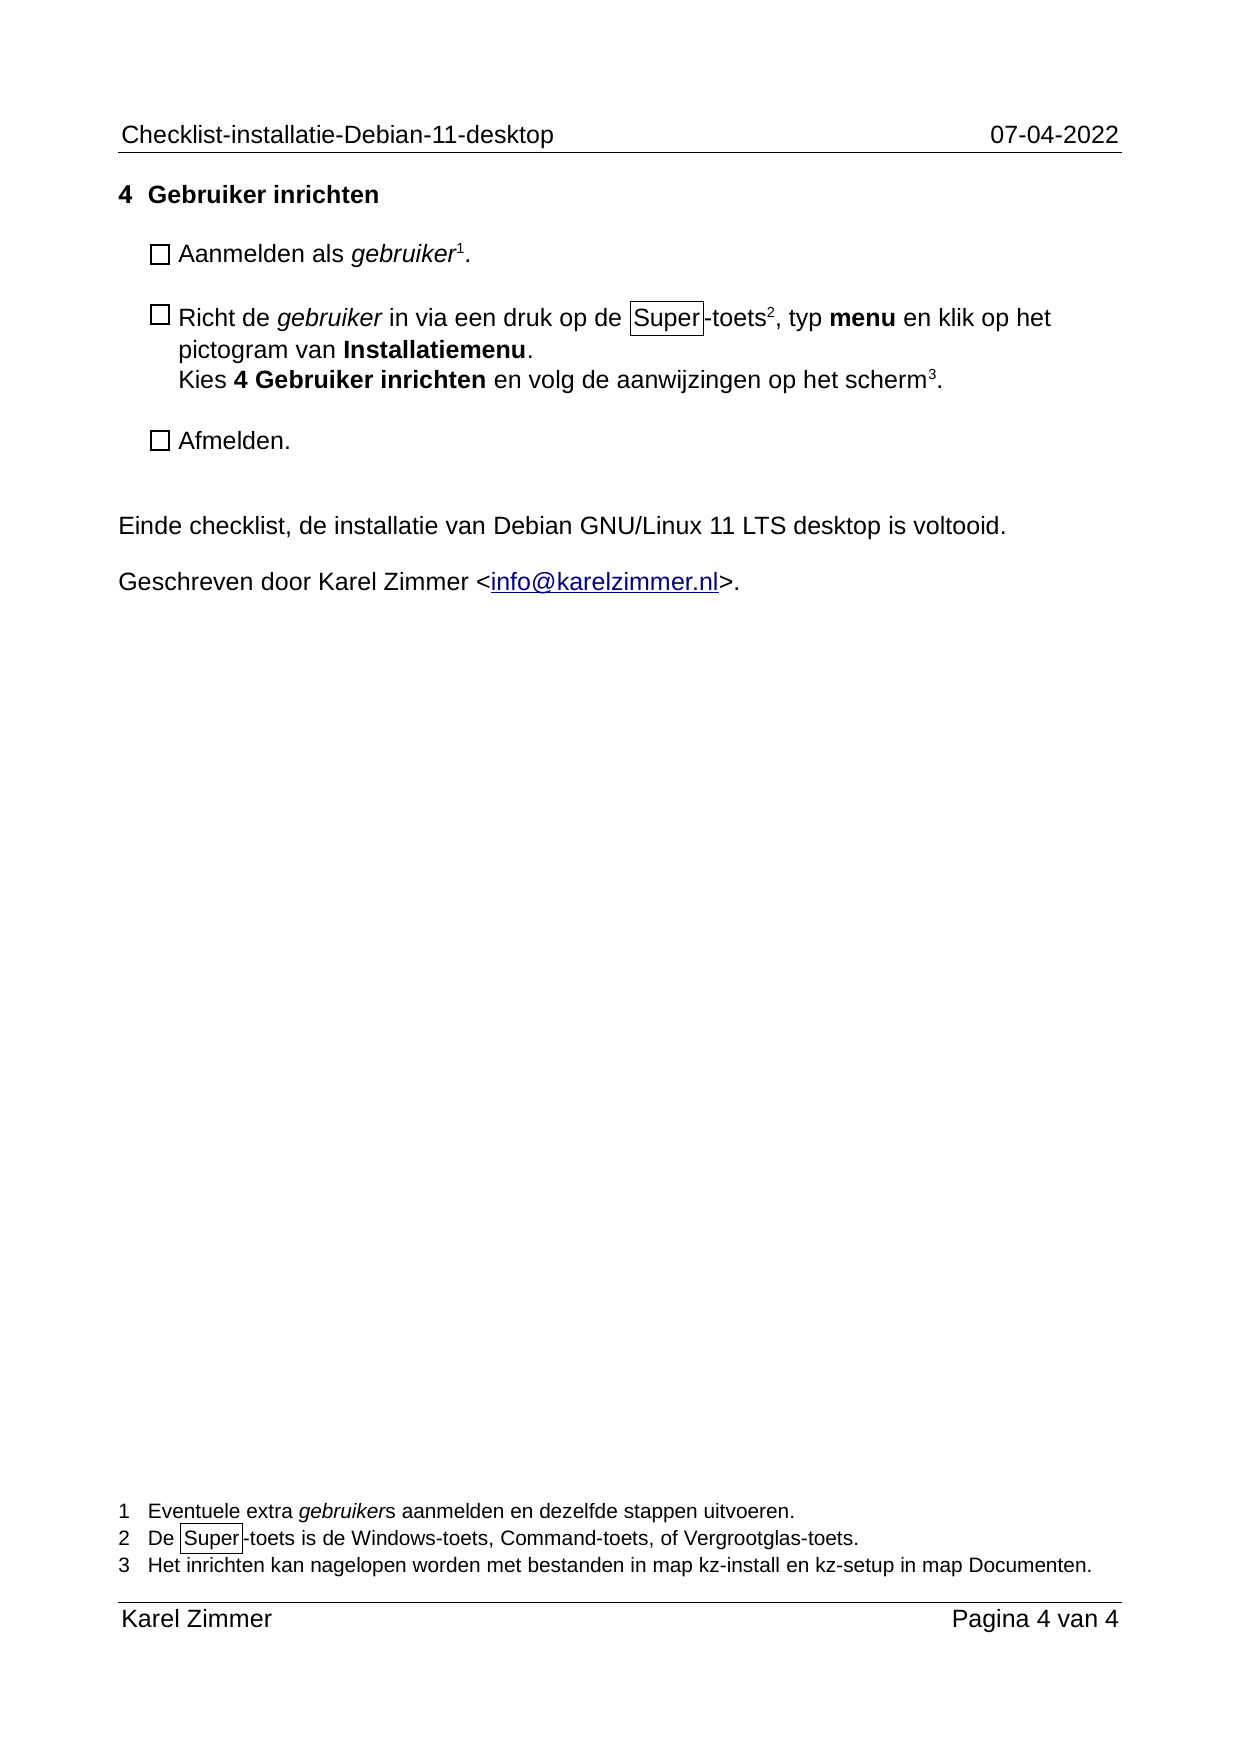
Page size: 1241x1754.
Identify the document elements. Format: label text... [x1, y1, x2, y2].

list Gebruiker inrichten [118, 177, 1122, 211]
table_header Aanmelden als gebruiker. [177, 239, 1122, 269]
table_cell [141, 426, 177, 456]
table_cell [141, 365, 177, 395]
table_cell Kies 4 Gebruiker inrichten en volg de aanwijzingen op het scherm. [177, 365, 1122, 395]
table_cell Richt de gebruiker in via een druk op de Super-toets, typ menu en klik op het pictogram van Installatiemenu. [177, 300, 1122, 365]
table_cell [177, 269, 1122, 300]
table_cell [141, 395, 177, 426]
table_cell [141, 269, 177, 300]
text Einde checklist, de installatie van Debian GNU/Linux 11 LTS desktop is voltooid. [118, 512, 1122, 540]
table_header [141, 239, 177, 269]
text Geschreven door Karel Zimmer <info@karelzimmer.nl>. [118, 568, 1122, 596]
table_cell Afmelden. [177, 426, 1122, 456]
table_cell [177, 395, 1122, 426]
table_cell [141, 300, 177, 365]
